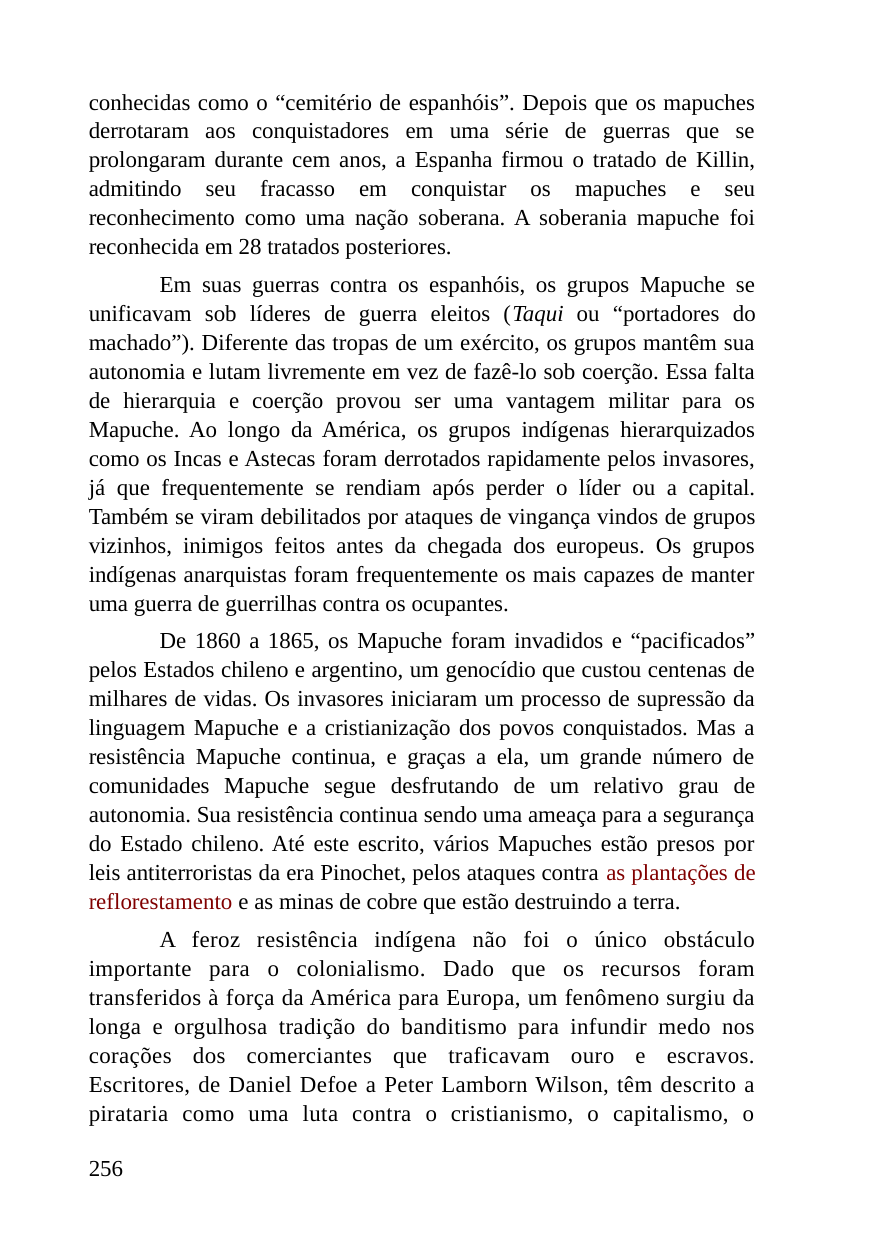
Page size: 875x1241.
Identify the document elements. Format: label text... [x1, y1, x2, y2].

text conhecidas como o “cemitério de espanhóis”. Depois que os mapuches derrotaram aos conquistadores em uma série de guerras que se prolongaram durante cem anos, a Espanha firmou o tratado de Killin, admitindo seu fracasso em conquistar os mapuches e seu reconhecimento como uma nação soberana. A soberania mapuche foi reconhecida em 28 tratados posteriores. [88, 88, 756, 260]
text Em suas guerras contra os espanhóis, os grupos Mapuche se unificavam sob líderes de guerra eleitos (Taqui ou “portadores do machado”). Diferente das tropas de um exército, os grupos mantêm sua autonomia e lutam livremente em vez de fazê-lo sob coerção. Essa falta de hierarquia e coerção provou ser uma vantagem militar para os Mapuche. Ao longo da América, os grupos indígenas hierarquizados como os Incas e Astecas foram derrotados rapidamente pelos invasores, já que frequentemente se rendiam após perder o líder ou a capital. Também se viram debilitados por ataques de vingança vindos de grupos vizinhos, inimigos feitos antes da chegada dos europeus. Os grupos indígenas anarquistas foram frequentemente os mais capazes de manter uma guerra de guerrilhas contra os ocupantes. [88, 271, 756, 616]
text A feroz resistência indígena não foi o único obstáculo importante para o colonialismo. Dado que os recursos foram transferidos à força da América para Europa, um fenômeno surgiu da longa e orgulhosa tradição do banditismo para infundir medo nos corações dos comerciantes que traficavam ouro e escravos. Escritores, de Daniel Defoe a Peter Lamborn Wilson, têm descrito a pirataria como uma luta contra o cristianismo, o capitalismo, o [88, 926, 756, 1126]
text De 1860 a 1865, os Mapuche foram invadidos e “pacificados” pelos Estados chileno e argentino, um genocídio que custou centenas de milhares de vidas. Os invasores iniciaram um processo de supressão da linguagem Mapuche e a cristianização dos povos conquistados. Mas a resistência Mapuche continua, e graças a ela, um grande número de comunidades Mapuche segue desfrutando de um relativo grau de autonomia. Sua resistência continua sendo uma ameaça para a segurança do Estado chileno. Até este escrito, vários Mapuches estão presos por leis antiterroristas da era Pinochet, pelos ataques contra as plantações de reflorestamento e as minas de cobre que estão destruindo a terra. [88, 627, 756, 914]
